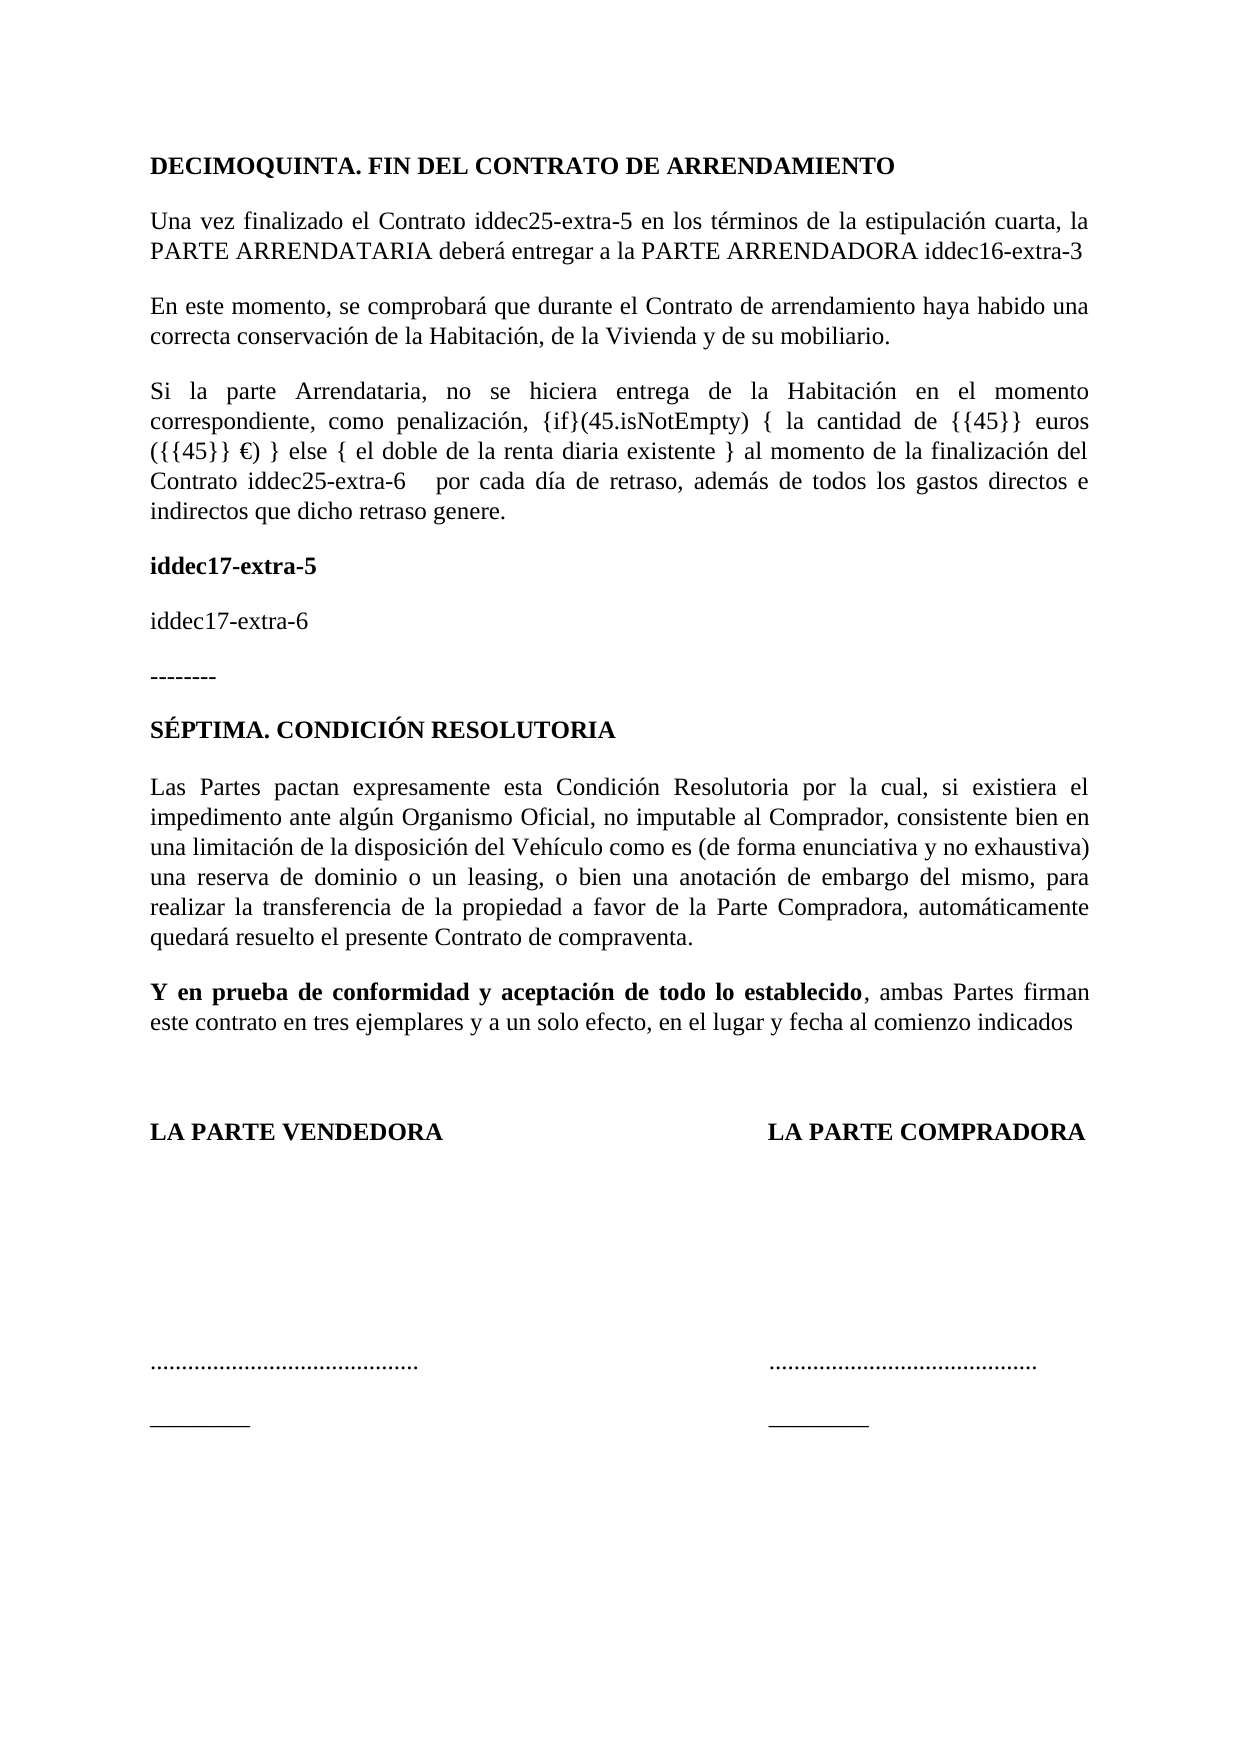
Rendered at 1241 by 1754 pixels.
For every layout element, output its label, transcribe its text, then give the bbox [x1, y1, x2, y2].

text iddec17-extra-6 [150, 605, 1090, 635]
text Si la parte Arrendataria, no se hiciera entrega de la Habitación en el momento correspondiente, como penalización, {if}(45.isNotEmpty) { la cantidad de {{45}} euros ({{45}} €) } else { el doble de la renta diaria existente } al momento de la finalización del Contrato iddec25-extra-6 por cada día de retraso, además de todos los gastos directos e indirectos que dicho retraso genere. [150, 375, 1090, 525]
text LA PARTE VENDEDORA LA PARTE COMPRADORA [150, 1116, 1090, 1146]
text ........................................... ........................................... [150, 1256, 1090, 1375]
text DECIMOQUINTA. FIN DEL CONTRATO DE ARRENDAMIENTO [150, 150, 1090, 180]
text Y en prueba de conformidad y aceptación de todo lo establecido, ambas Partes firman este contrato en tres ejemplares y a un solo efecto, en el lugar y fecha al comienzo indicados [150, 976, 1090, 1036]
text En este momento, se comprobará que durante el Contrato de arrendamiento haya habido una correcta conservación de la Habitación, de la Vivienda y de su mobiliario. [150, 290, 1090, 350]
text iddec17-extra-5 [150, 550, 1090, 580]
text Una vez finalizado el Contrato iddec25-extra-5 en los términos de la estipulación cuarta, la PARTE ARRENDATARIA deberá entregar a la PARTE ARRENDADORA iddec16-extra-3 [150, 205, 1090, 265]
text SÉPTIMA. CONDICIÓN RESOLUTORIA [150, 715, 1090, 744]
text Las Partes pactan expresamente esta Condición Resolutoria por la cual, si existiera el impedimento ante algún Organismo Oficial, no imputable al Comprador, consistente bien en una limitación de la disposición del Vehículo como es (de forma enunciativa y no exhaustiva) una reserva de dominio o un leasing, o bien una anotación de embargo del mismo, para realizar la transferencia de la propiedad a favor de la Parte Compradora, automáticamente quedará resuelto el presente Contrato de compraventa. [150, 771, 1090, 951]
text ________ ________ [150, 1400, 1090, 1430]
text -------- [150, 660, 1090, 690]
